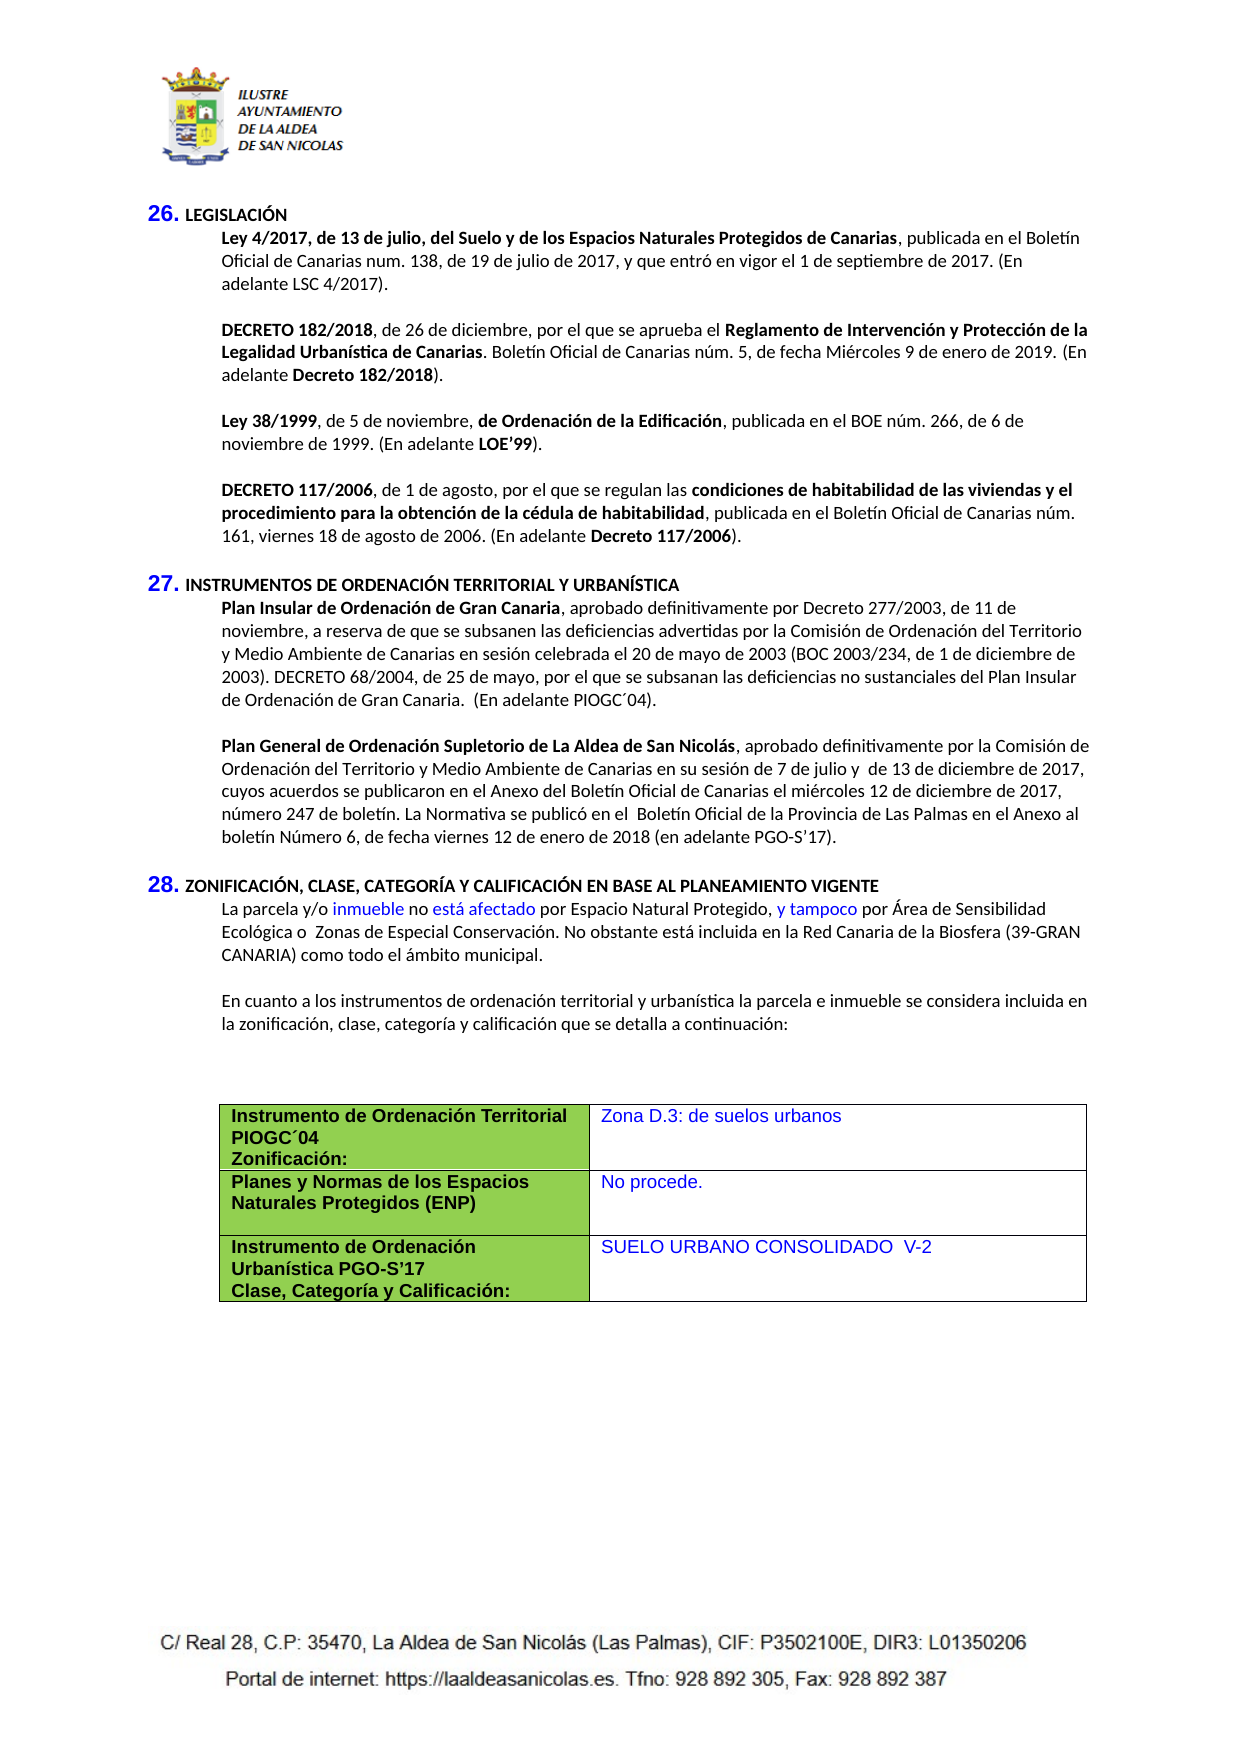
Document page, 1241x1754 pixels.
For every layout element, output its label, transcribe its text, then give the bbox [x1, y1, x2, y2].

text Plan Insular de Ordenación de Gran Canaria, aprobado definitivamente por Decreto 277/2003, de 11 de noviembre, a reserva de que se subsanen las deficiencias advertidas por la Comisión de Ordenación del Territorio y Medio Ambiente de Canarias en sesión celebrada el 20 de mayo de 2003 (BOC 2003/234, de 1 de diciembre de 2003). DECRETO 68/2004, de 25 de mayo, por el que se subsanan las deficiencias no sustanciales del Plan Insular de Ordenación de Gran Canaria. (En adelante PIOGC´04). [221, 596, 1093, 711]
table_cell No procede. [590, 1171, 1086, 1235]
picture [148, 1626, 1034, 1695]
list ZONIFICACIÓN, CLASE, CATEGORÍA Y CALIFICACIÓN en base al planeamiento vigente [148, 871, 1093, 898]
text Ley 4/2017, de 13 de julio, del Suelo y de los Espacios Naturales Protegidos de Canarias, publicada en el Boletín Oficial de Canarias num. 138, de 19 de julio de 2017, y que entró en vigor el 1 de septiembre de 2017. (En adelante LSC 4/2017). [221, 226, 1093, 295]
text En cuanto a los instrumentos de ordenación territorial y urbanística la parcela e inmueble se considera incluida en la zonificación, clase, categoría y calificación que se detalla a continuación: [221, 989, 1093, 1035]
picture [148, 59, 359, 173]
table_header Zona D.3: de suelos urbanos [590, 1105, 1086, 1169]
text Plan General de Ordenación Supletorio de La Aldea de San Nicolás, aprobado definitivamente por la Comisión de Ordenación del Territorio y Medio Ambiente de Canarias en su sesión de 7 de julio y de 13 de diciembre de 2017, cuyos acuerdos se publicaron en el Anexo del Boletín Oficial de Canarias el miércoles 12 de diciembre de 2017, número 247 de boletín. La Normativa se publicó en el Boletín Oficial de la Provincia de Las Palmas en el Anexo al boletín Número 6, de fecha viernes 12 de enero de 2018 (en adelante PGO-S’17). [221, 734, 1093, 848]
text La parcela y/o inmueble no está afectado por Espacio Natural Protegido, y tampoco por Área de Sensibilidad Ecológica o Zonas de Especial Conservación. No obstante está incluida en la Red Canaria de la Biosfera (39-GRAN CANARIA) como todo el ámbito municipal. [221, 898, 1093, 966]
text DECRETO 117/2006, de 1 de agosto, por el que se regulan las condiciones de habitabilidad de las viviendas y el procedimiento para la obtención de la cédula de habitabilidad, publicada en el Boletín Oficial de Canarias núm. 161, viernes 18 de agosto de 2006. (En adelante Decreto 117/2006). [221, 478, 1093, 547]
list LEGISLACIÓN [148, 200, 1093, 226]
list instrumentos de ordenación territorial y urbanística [148, 570, 1093, 596]
text Ley 38/1999, de 5 de noviembre, de Ordenación de la Edificación, publicada en el BOE núm. 266, de 6 de noviembre de 1999. (En adelante LOE’99). [221, 409, 1093, 455]
table_cell Planes y Normas de los Espacios Naturales Protegidos (ENP) [220, 1171, 589, 1235]
table_header Instrumento de Ordenación Territorial PIOGC´04 Zonificación: [220, 1105, 589, 1169]
table_cell Instrumento de Ordenación Urbanística PGO-S’17 Clase, Categoría y Calificación: [220, 1236, 589, 1301]
text DECRETO 182/2018, de 26 de diciembre, por el que se aprueba el Reglamento de Intervención y Protección de la Legalidad Urbanística de Canarias. Boletín Oficial de Canarias núm. 5, de fecha Miércoles 9 de enero de 2019. (En adelante Decreto 182/2018). [221, 318, 1093, 387]
table_cell SUELO URBANO CONSOLIDADO V-2 [590, 1236, 1086, 1301]
